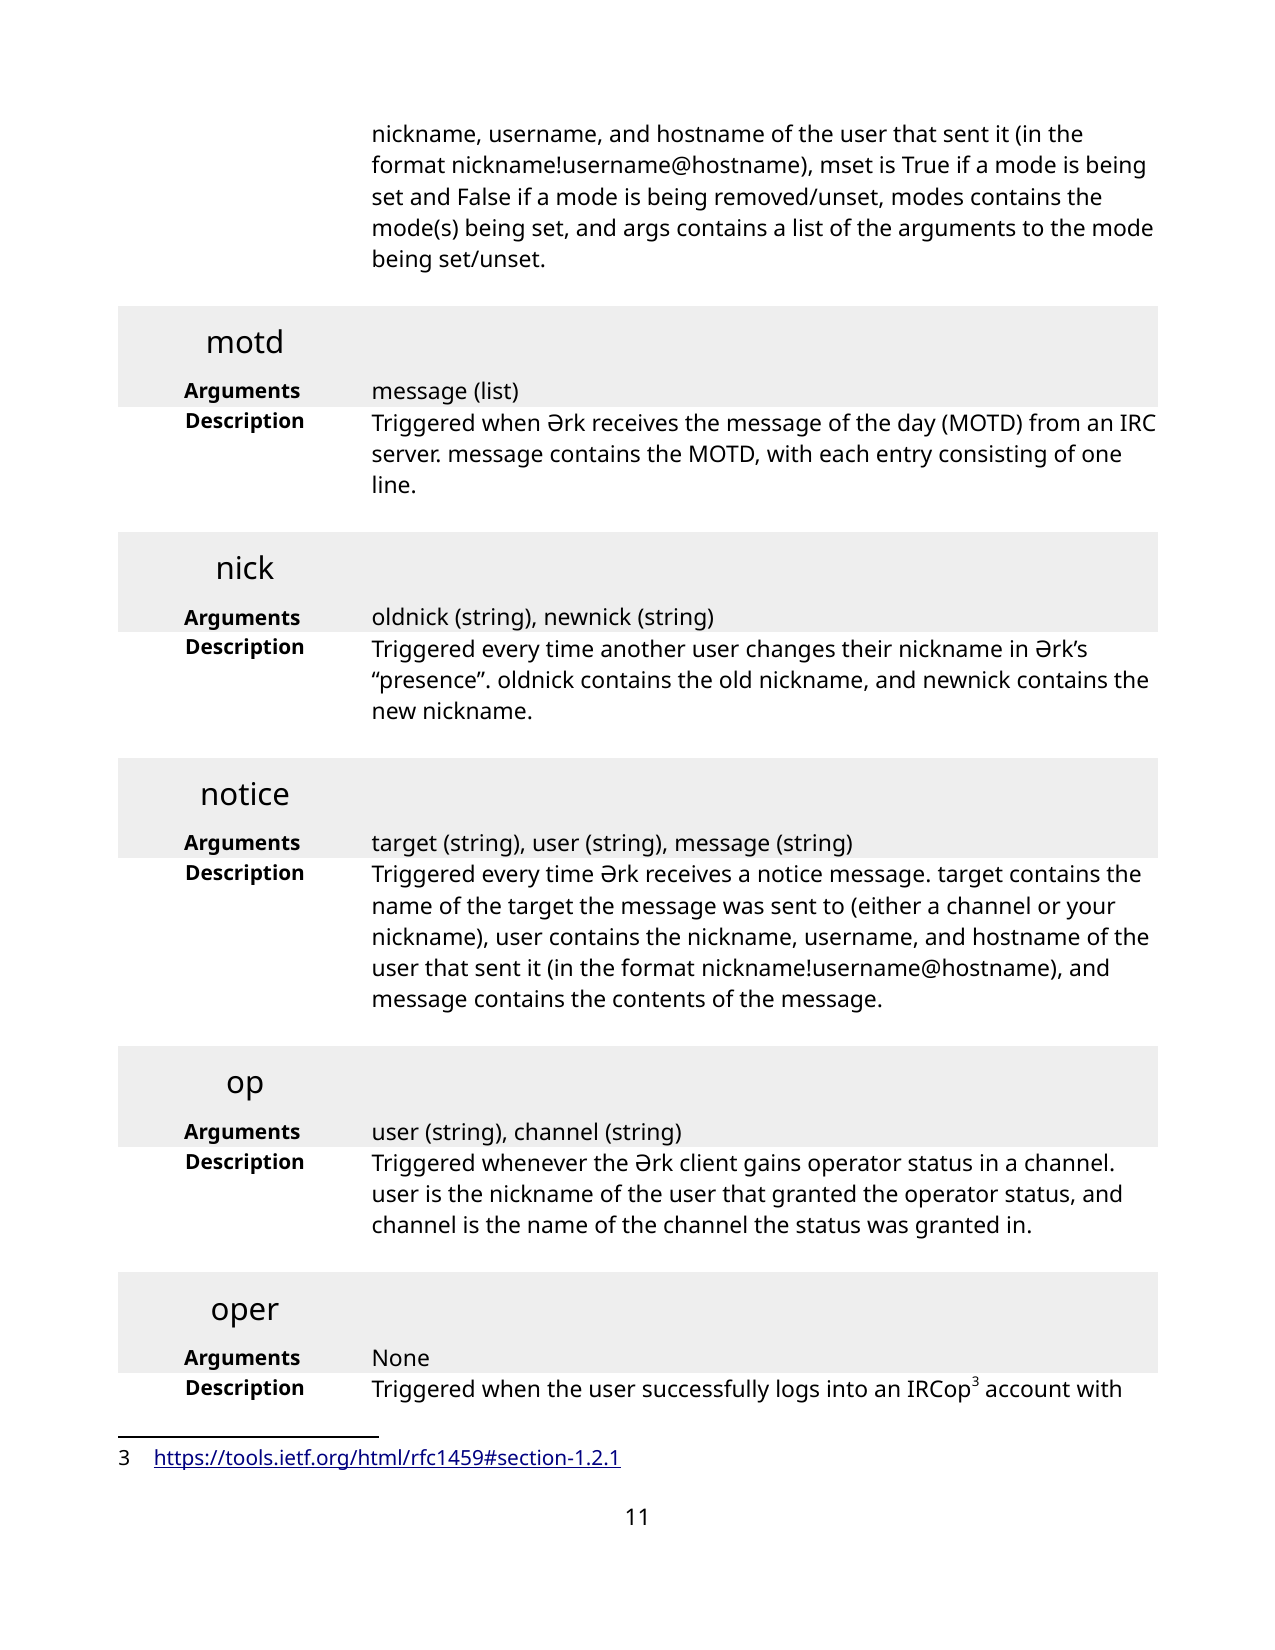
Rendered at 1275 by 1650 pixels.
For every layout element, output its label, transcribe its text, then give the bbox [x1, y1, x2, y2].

table_cell Triggered whenever the Ərk client gains operator status in a channel. user is the nickname of the user that granted the operator status, and channel is the name of the channel the status was granted in. [371, 1147, 1158, 1241]
table_cell Triggered when Ərk receives the message of the day (MOTD) from an IRC server. message contains the MOTD, with each entry consisting of one line. [371, 407, 1158, 500]
table_header nick [118, 532, 371, 601]
table_header motd [118, 306, 371, 375]
table_cell Arguments [118, 1342, 371, 1373]
table_cell [118, 118, 371, 274]
table_header [371, 532, 1158, 601]
table_cell Arguments [118, 1116, 371, 1147]
table_cell Description [118, 859, 371, 1015]
table_cell user (string), channel (string) [371, 1116, 1158, 1147]
table_cell nickname, username, and hostname of the user that sent it (in the format nickname!username@hostname), mset is True if a mode is being set and False if a mode is being removed/unset, modes contains the mode(s) being set, and args contains a list of the arguments to the mode being set/unset. [371, 118, 1158, 274]
table_header [371, 306, 1158, 375]
table_cell Description [118, 1147, 371, 1241]
table_header notice [118, 758, 371, 827]
table_cell Arguments [118, 601, 371, 632]
table_header oper [118, 1272, 371, 1342]
table_header [371, 758, 1158, 827]
table_header [371, 1046, 1158, 1116]
table_header [371, 1272, 1158, 1342]
table_cell oldnick (string), newnick (string) [371, 601, 1158, 632]
table_cell None [371, 1342, 1158, 1373]
table_cell Description [118, 633, 371, 726]
table_cell Arguments [118, 827, 371, 858]
table_header op [118, 1046, 371, 1116]
table_cell Description [118, 1373, 371, 1404]
table_cell Arguments [118, 375, 371, 407]
table_cell message (list) [371, 375, 1158, 407]
table_cell Triggered when the user successfully logs into an IRCop account with [371, 1373, 1158, 1404]
table_cell Triggered every time another user changes their nickname in Ərk’s “presence”. oldnick contains the old nickname, and newnick contains the new nickname. [371, 633, 1158, 726]
table_cell Description [118, 407, 371, 500]
table_cell Triggered every time Ərk receives a notice message. target contains the name of the target the message was sent to (either a channel or your nickname), user contains the nickname, username, and hostname of the user that sent it (in the format nickname!username@hostname), and message contains the contents of the message. [371, 859, 1158, 1015]
table_cell target (string), user (string), message (string) [371, 827, 1158, 858]
